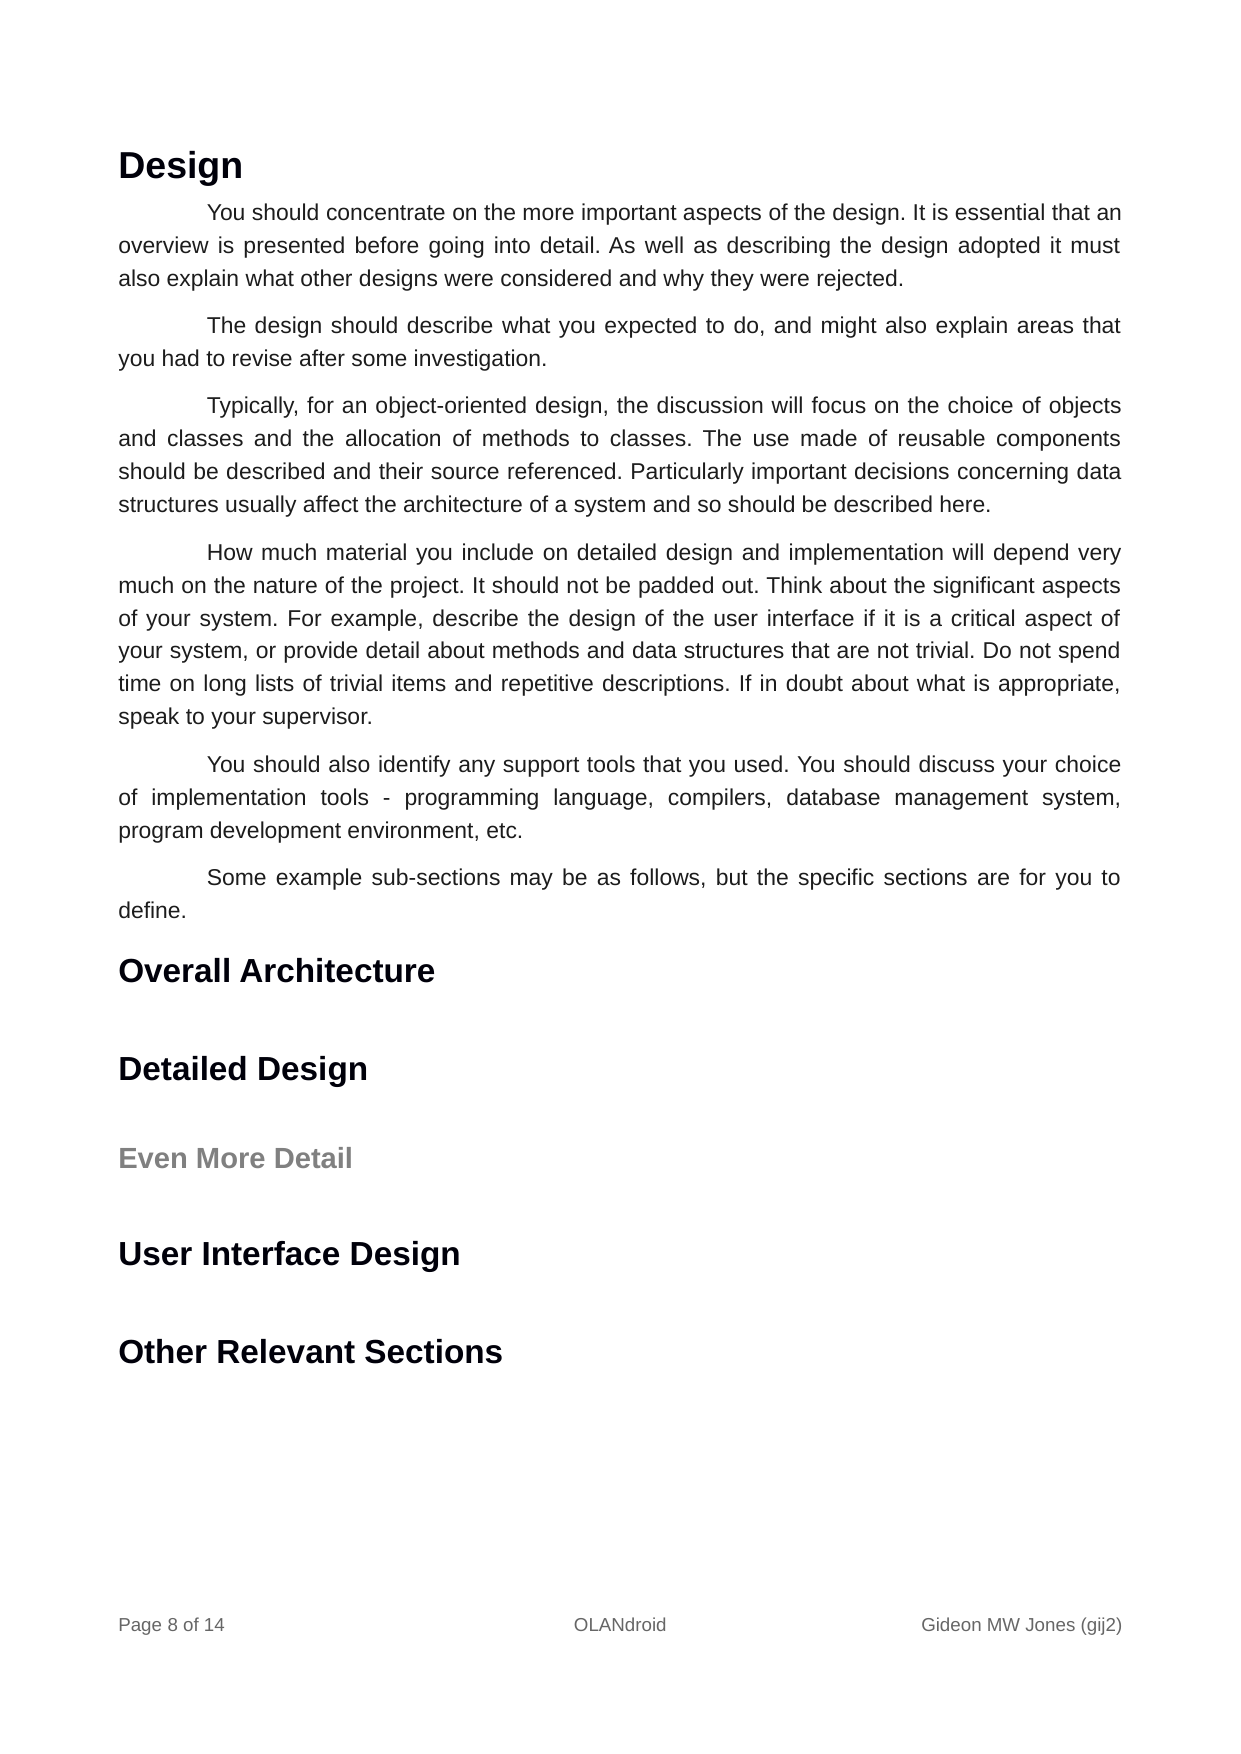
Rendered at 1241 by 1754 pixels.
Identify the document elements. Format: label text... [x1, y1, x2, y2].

subtitle Detailed Design [118, 1049, 1122, 1087]
text The design should describe what you expected to do, and might also explain areas that you had to revise after some investigation. [118, 312, 1122, 371]
text Typically, for an object-oriented design, the discussion will focus on the choice of objects and classes and the allocation of methods to classes. The use made of reusable components should be described and their source referenced. Particularly important decisions concerning data structures usually affect the architecture of a system and so should be described here. [118, 392, 1122, 518]
subtitle Even More Detail [118, 1141, 1122, 1174]
text How much material you include on detailed design and implementation will depend very much on the nature of the project. It should not be padded out. Think about the significant aspects of your system. For example, describe the design of the user interface if it is a critical aspect of your system, or provide detail about methods and data structures that are not trivial. Do not spend time on long lists of trivial items and repetitive descriptions. If in doubt about what is appropriate, speak to your supervisor. [118, 539, 1122, 730]
subtitle Design [118, 143, 1122, 186]
text You should also identify any support tools that you used. You should discuss your choice of implementation tools - programming language, compilers, database management system, program development environment, etc. [118, 751, 1122, 843]
subtitle User Interface Design [118, 1234, 1122, 1272]
subtitle Overall Architecture [118, 951, 1122, 989]
text Some example sub-sections may be as follows, but the specific sections are for you to define. [118, 864, 1122, 923]
subtitle Other Relevant Sections [118, 1332, 1122, 1371]
text You should concentrate on the more important aspects of the design. It is essential that an overview is presented before going into detail. As well as describing the design adopted it must also explain what other designs were considered and why they were rejected. [118, 199, 1122, 291]
